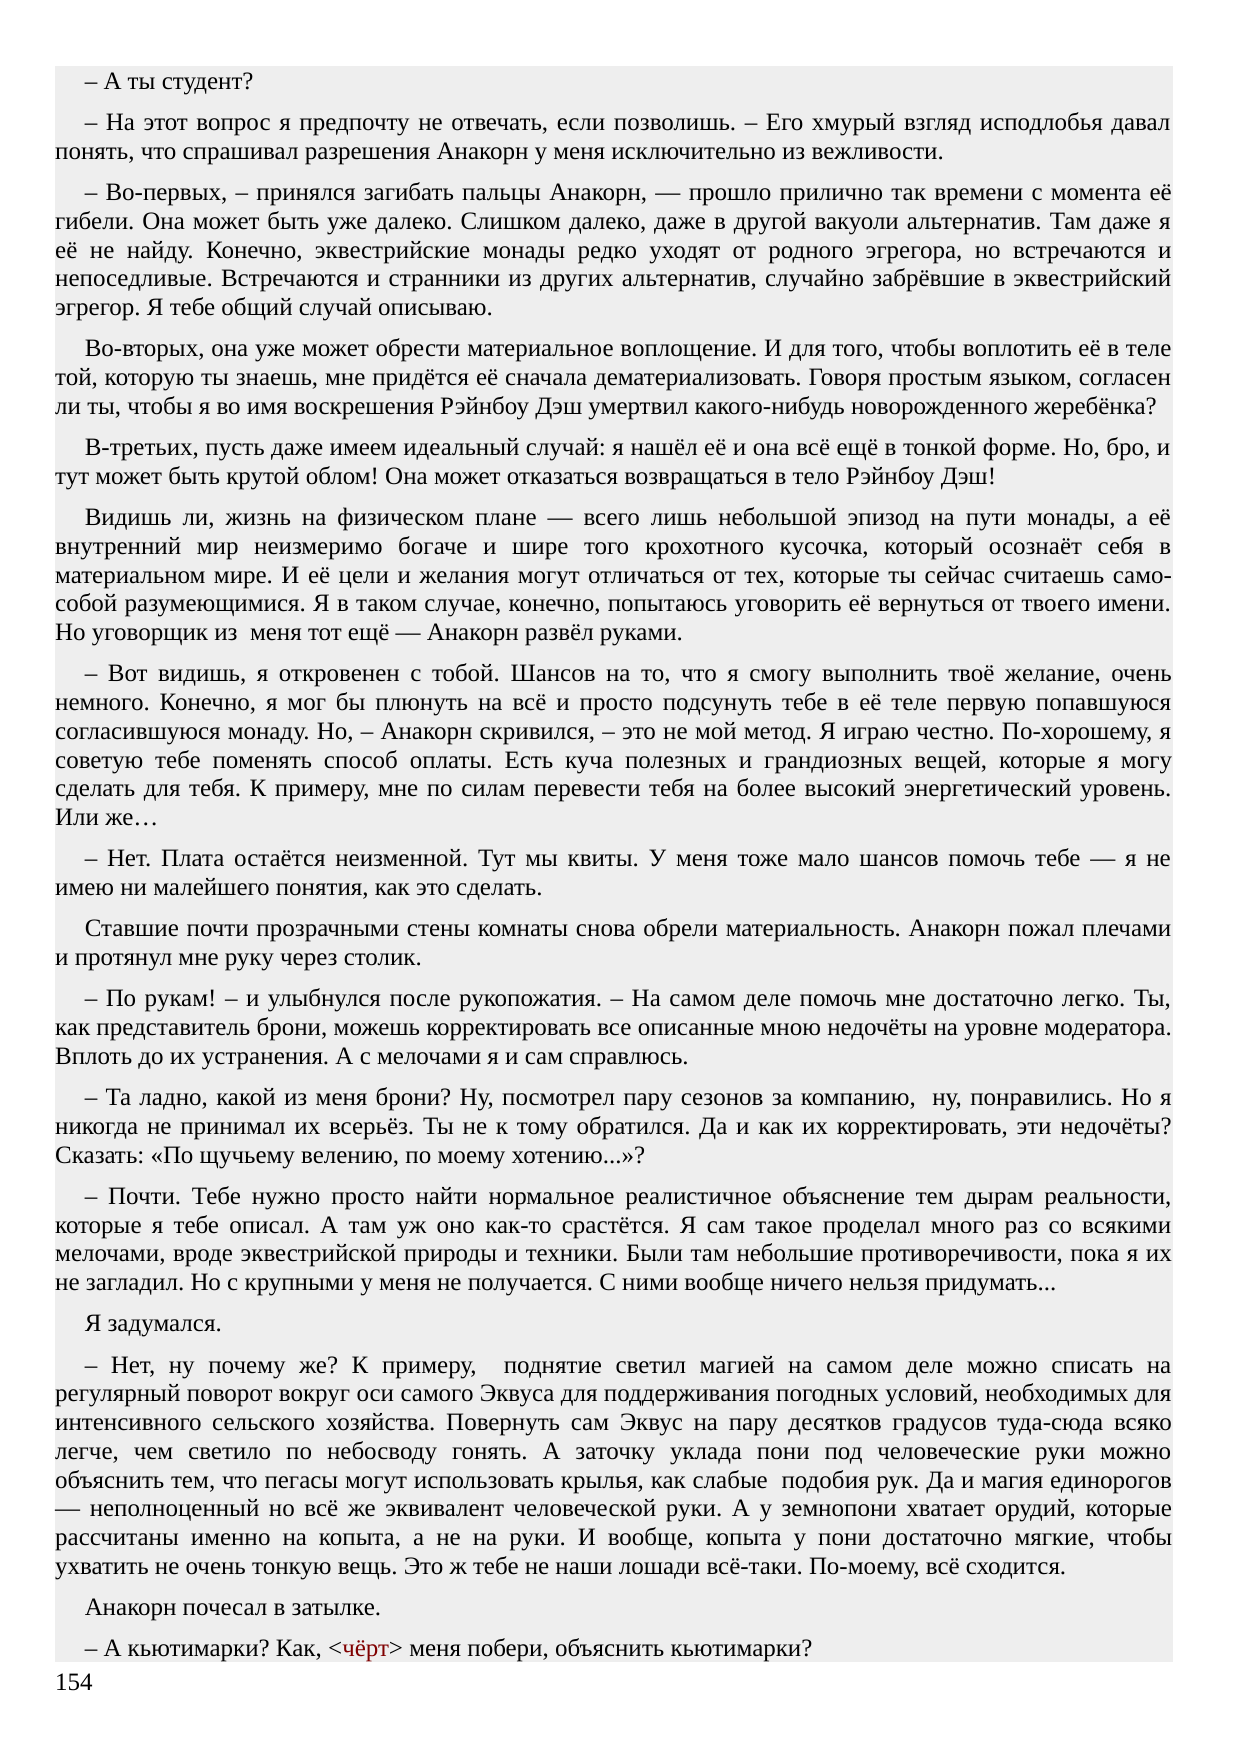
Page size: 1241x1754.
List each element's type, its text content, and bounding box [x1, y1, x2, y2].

text Анакорн почесал в затылке. [55, 1592, 1173, 1621]
text – Почти. Тебе нужно просто найти нормальное реалистичное объяснение тем дырам реальности, которые я тебе описал. А там уж оно как-то срастётся. Я сам такое проделал много раз со всякими мелочами, вроде эквестрийской природы и техники. Были там небольшие противоречивости, пока я их не загладил. Но с крупными у меня не получается. С ними вообще ничего нельзя придумать... [55, 1181, 1173, 1296]
text Я задумался. [55, 1308, 1173, 1337]
text – По рукам! – и улыбнулся после рукопожатия. – На самом деле помочь мне достаточно легко. Ты, как представитель брони, можешь корректировать все описанные мною недочёты на уровне модератора. Вплоть до их устранения. А с мелочами я и сам справлюсь. [55, 983, 1173, 1070]
text – На этот вопрос я предпочту не отвечать, если позволишь. – Его хмурый взгляд исподлобья давал понять, что спрашивал разрешения Анакорн у меня исключительно из вежливости. [55, 107, 1173, 165]
text – Нет. Плата остаётся неизменной. Тут мы квиты. У меня тоже мало шансов помочь тебе — я не имею ни малейшего понятия, как это сделать. [55, 843, 1173, 901]
text – Та ладно, какой из меня брони? Ну, посмотрел пару сезонов за компанию, ну, понравились. Но я никогда не принимал их всерьёз. Ты не к тому обратился. Да и как их корректировать, эти недочёты? Сказать: «По щучьему велению, по моему хотению...»? [55, 1082, 1173, 1168]
text – А кьютимарки? Как, <чёрт> меня побери, объяснить кьютимарки? [55, 1633, 1173, 1662]
text Ставшие почти прозрачными стены комнаты снова обрели материальность. Анакорн пожал плечами и протянул мне руку через столик. [55, 913, 1173, 971]
text Видишь ли, жизнь на физическом плане — всего лишь небольшой эпизод на пути монады, а её внутренний мир неизмеримо богаче и шире того крохотного кусочка, который осознаёт себя в материальном мире. И её цели и желания могут отличаться от тех, которые ты сейчас считаешь само-собой разумеющимися. Я в таком случае, конечно, попытаюсь уговорить её вернуться от твоего имени. Но уговорщик из меня тот ещё — Анакорн развёл руками. [55, 502, 1173, 646]
text – Во-первых, – принялся загибать пальцы Анакорн, — прошло прилично так времени с момента её гибели. Она может быть уже далеко. Слишком далеко, даже в другой вакуоли альтернатив. Там даже я её не найду. Конечно, эквестрийские монады редко уходят от родного эгрегора, но встречаются и непоседливые. Встречаются и странники из других альтернатив, случайно забрёвшие в эквестрийский эгрегор. Я тебе общий случай описываю. [55, 177, 1173, 321]
text – Вот видишь, я откровенен с тобой. Шансов на то, что я смогу выполнить твоё желание, очень немного. Конечно, я мог бы плюнуть на всё и просто подсунуть тебе в её теле первую попавшуюся согласившуюся монаду. Но, – Анакорн скривился, – это не мой метод. Я играю честно. По-хорошему, я советую тебе поменять способ оплаты. Есть куча полезных и грандиозных вещей, которые я могу сделать для тебя. К примеру, мне по силам перевести тебя на более высокий энергетический уровень. Или же… [55, 658, 1173, 831]
text В-третьих, пусть даже имеем идеальный случай: я нашёл её и она всё ещё в тонкой форме. Но, бро, и тут может быть крутой облом! Она может отказаться возвращаться в тело Рэйнбоу Дэш! [55, 432, 1173, 490]
text – А ты студент? [55, 66, 1173, 95]
text Во-вторых, она уже может обрести материальное воплощение. И для того, чтобы воплотить её в теле той, которую ты знаешь, мне придётся её сначала дематериализовать. Говоря простым языком, согласен ли ты, чтобы я во имя воскрешения Рэйнбоу Дэш умертвил какого-нибудь новорожденного жеребёнка? [55, 333, 1173, 420]
text – Нет, ну почему же? К примеру, поднятие светил магией на самом деле можно списать на регулярный поворот вокруг оси самого Эквуса для поддерживания погодных условий, необходимых для интенсивного сельского хозяйства. Повернуть сам Эквус на пару десятков градусов туда-сюда всяко легче, чем светило по небосводу гонять. А заточку уклада пони под человеческие руки можно объяснить тем, что пегасы могут использовать крылья, как слабые подобия рук. Да и магия единорогов — неполноценный но всё же эквивалент человеческой руки. А у земнопони хватает орудий, которые рассчитаны именно на копыта, а не на руки. И вообще, копыта у пони достаточно мягкие, чтобы ухватить не очень тонкую вещь. Это ж тебе не наши лошади всё-таки. По-моему, всё сходится. [55, 1350, 1173, 1580]
